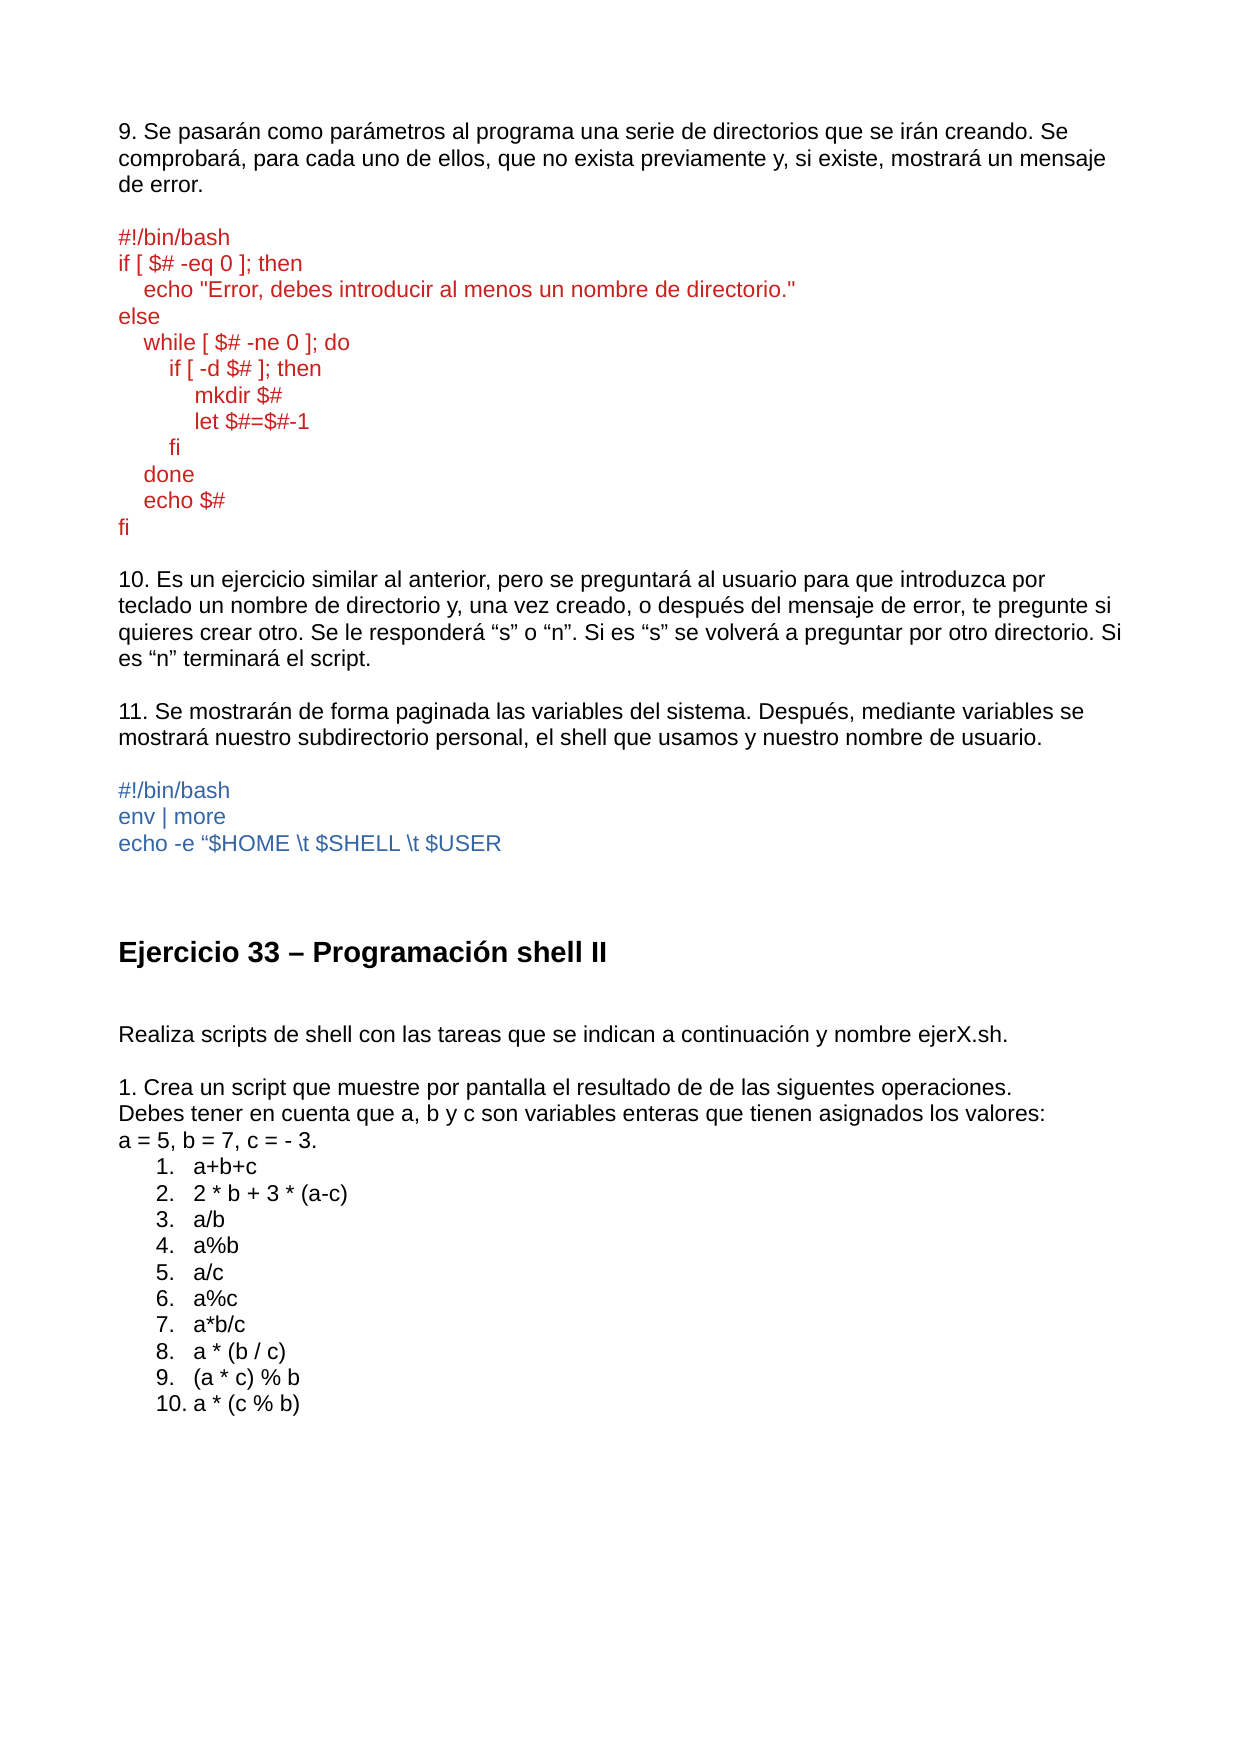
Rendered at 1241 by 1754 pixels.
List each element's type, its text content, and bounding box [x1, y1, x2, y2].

text echo "Error, debes introducir al menos un nombre de directorio." [118, 276, 1122, 303]
text while [ $# -ne 0 ]; do [118, 329, 1122, 355]
list a*b/c [156, 1311, 1122, 1338]
list a * (c % b) [156, 1390, 1122, 1417]
text if [ $# -eq 0 ]; then [118, 250, 1122, 276]
text 1. Crea un script que muestre por pantalla el resultado de de las siguentes operaciones. [118, 1074, 1122, 1100]
list a * (b / c) [156, 1338, 1122, 1364]
text 10. Es un ejercicio similar al anterior, pero se preguntará al usuario para que introduzca por teclado un nombre de directorio y, una vez creado, o después del mensaje de error, te pregunte si quieres crear otro. Se le responderá “s” o “n”. Si es “s” se volverá a preguntar por otro directorio. Si es “n” terminará el script. [118, 566, 1122, 672]
text #!/bin/bash [118, 777, 1122, 803]
text else [118, 303, 1122, 329]
list a/c [156, 1258, 1122, 1285]
list a%c [156, 1285, 1122, 1311]
text let $#=$#-1 [118, 408, 1122, 434]
text echo -e “$HOME \t $SHELL \t $USER [118, 830, 1122, 856]
text mkdir $# [118, 382, 1122, 408]
text fi [118, 434, 1122, 461]
list a%b [156, 1232, 1122, 1258]
text Realiza scripts de shell con las tareas que se indican a continuación y nombre ejerX.sh. [118, 1021, 1122, 1048]
list (a * c) % b [156, 1364, 1122, 1390]
text 9. Se pasarán como parámetros al programa una serie de directorios que se irán creando. Se comprobará, para cada uno de ellos, que no exista previamente y, si existe, mostrará un mensaje de error. [118, 118, 1122, 197]
text 11. Se mostrarán de forma paginada las variables del sistema. Después, mediante variables se mostrará nuestro subdirectorio personal, el shell que usamos y nuestro nombre de usuario. [118, 698, 1122, 751]
list 2 * b + 3 * (a-c) [156, 1179, 1122, 1206]
text env | more [118, 803, 1122, 830]
text echo $# [118, 487, 1122, 513]
text #!/bin/bash [118, 223, 1122, 250]
list a/b [156, 1206, 1122, 1232]
text done [118, 461, 1122, 487]
text if [ -d $# ]; then [118, 355, 1122, 382]
list a+b+c [156, 1153, 1122, 1179]
text fi [118, 513, 1122, 540]
text Ejercicio 33 – Programación shell II [118, 935, 1122, 969]
text Debes tener en cuenta que a, b y c son variables enteras que tienen asignados los valores: [118, 1100, 1122, 1127]
text a = 5, b = 7, c = - 3. [118, 1127, 1122, 1153]
